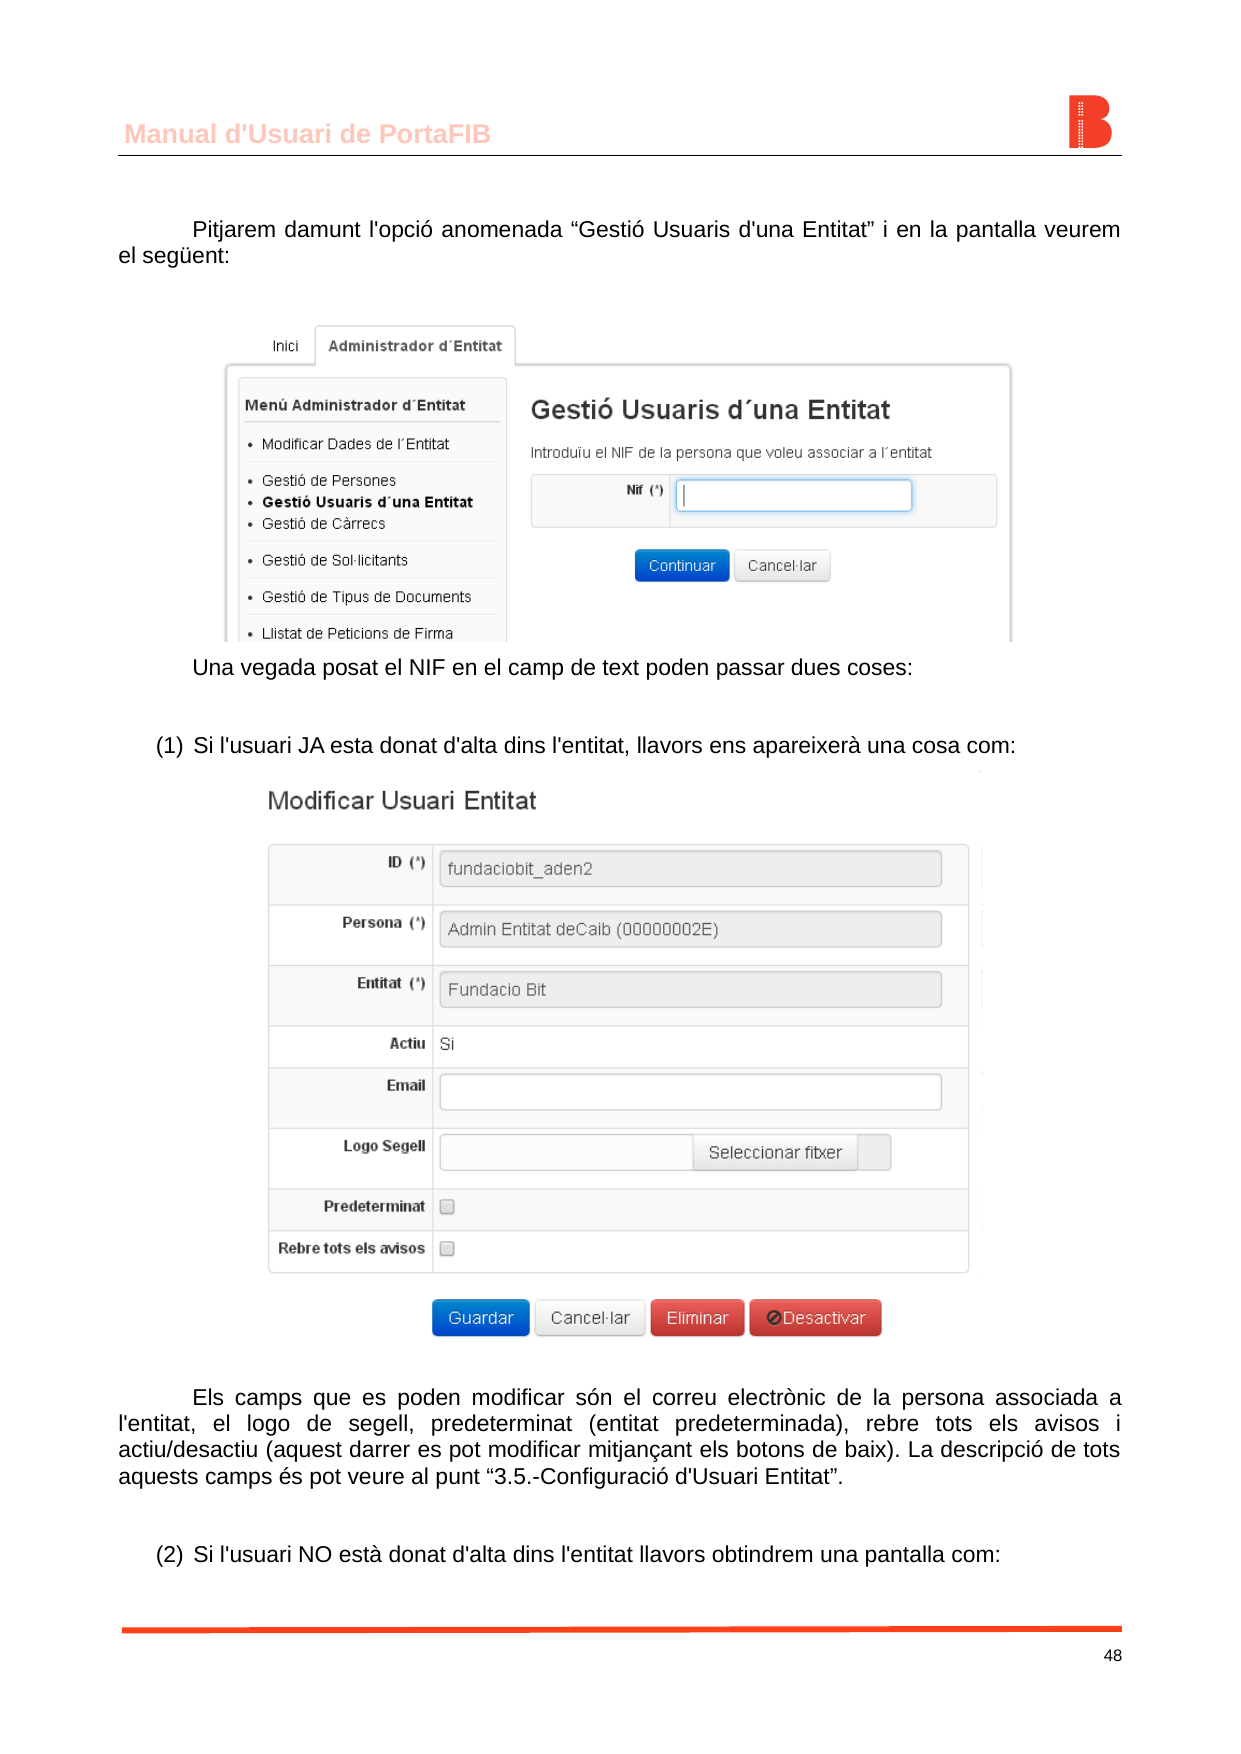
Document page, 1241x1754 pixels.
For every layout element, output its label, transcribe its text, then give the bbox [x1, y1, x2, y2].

list Si l'usuari NO està donat d'alta dins l'entitat llavors obtindrem una pantalla com: [156, 1541, 1122, 1567]
text Una vegada posat el NIF en el camp de text poden passar dues coses: [118, 654, 1122, 681]
text Pitjarem damunt l'opció anomenada “Gestió Usuaris d'una Entitat” i en la pantalla veurem el següent: [118, 216, 1122, 268]
list Si l'usuari JA esta donat d'alta dins l'entitat, llavors ens apareixerà una cosa com: [156, 732, 1122, 758]
picture [219, 319, 1021, 642]
text Els camps que es poden modificar són el correu electrònic de la persona associada a l'entitat, el logo de segell, predeterminat (entitat predeterminada), rebre tots els avisos i actiu/desactiu (aquest darrer es pot modificar mitjançant els botons de baix). La descripció de tots aquests camps és pot veure al punt “3.5.-Configuració d'Usuari Entitat”. [118, 1384, 1122, 1489]
picture [1063, 94, 1117, 150]
picture [257, 770, 983, 1345]
